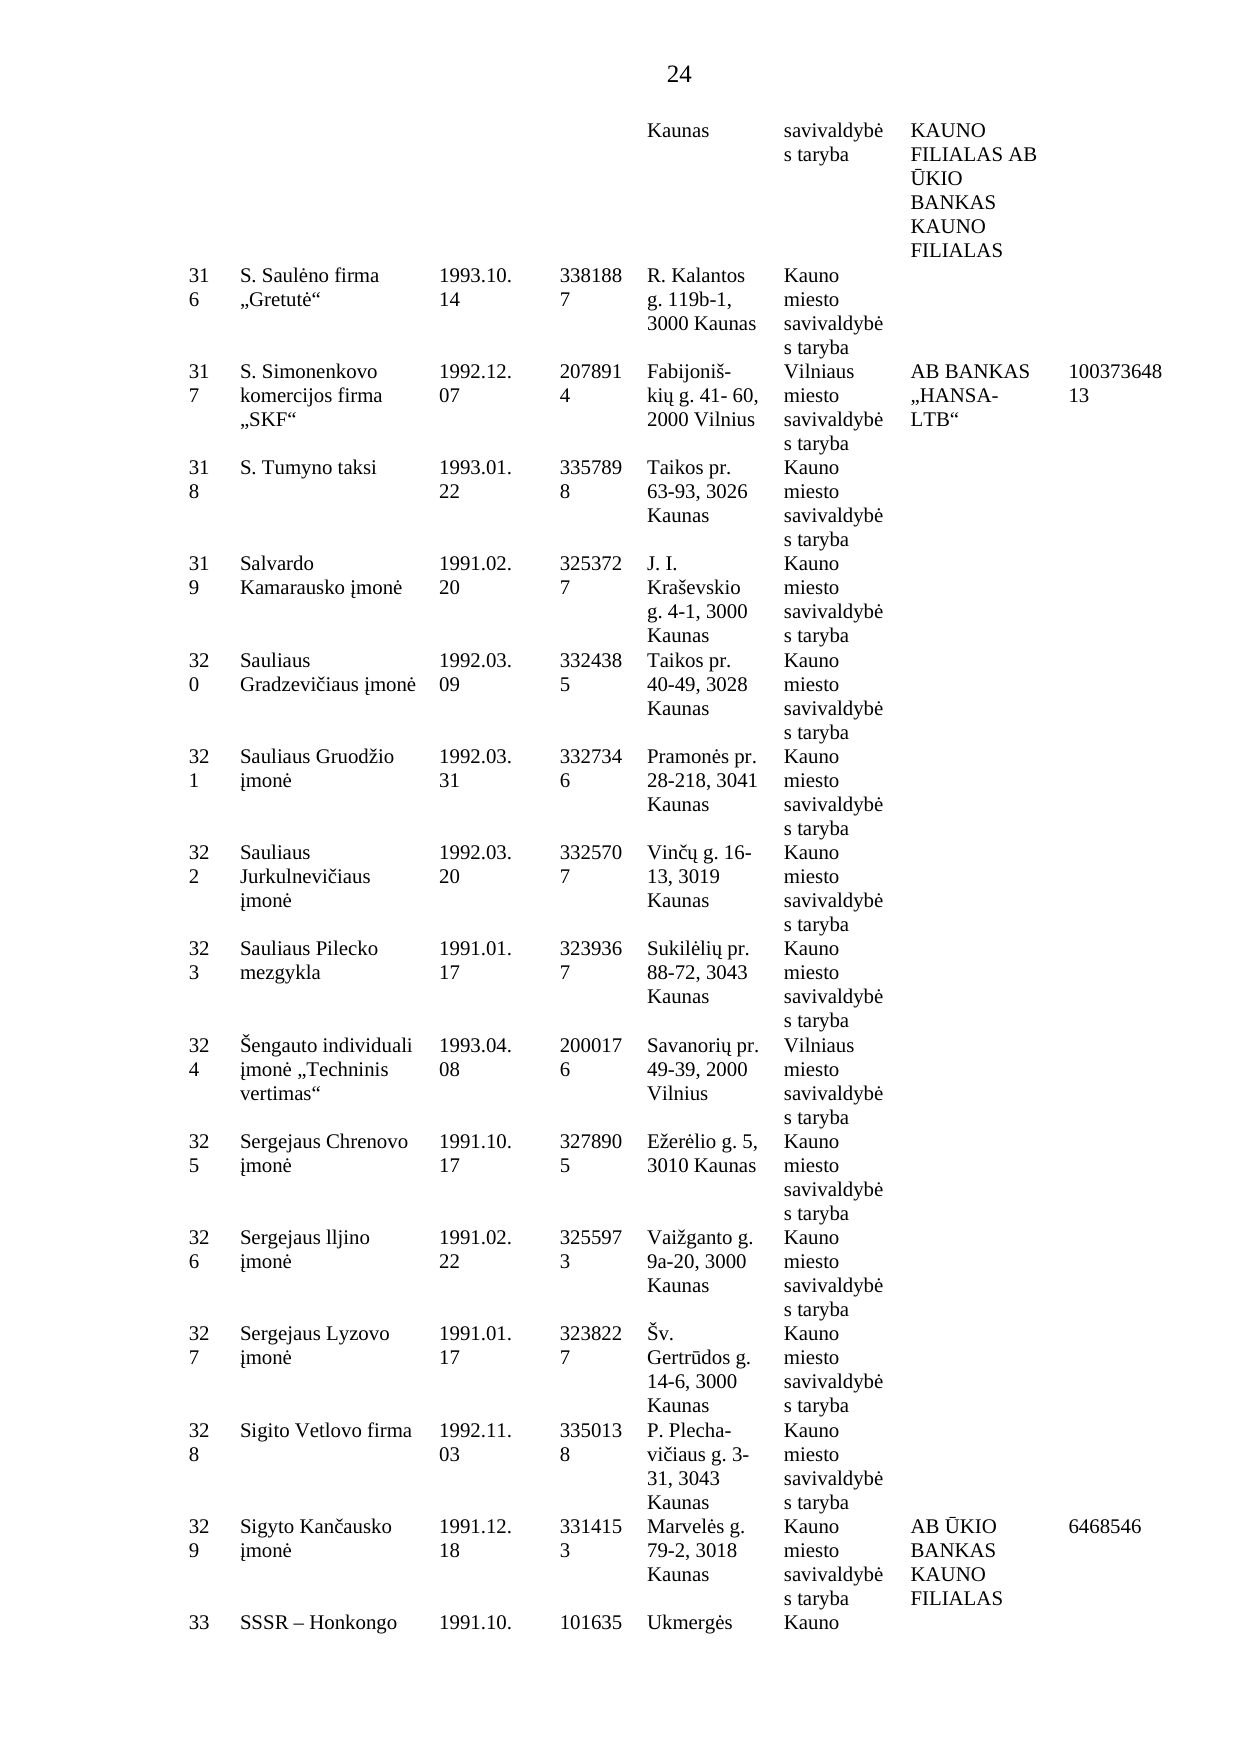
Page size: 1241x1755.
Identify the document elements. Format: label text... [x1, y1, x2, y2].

table_cell Sergejaus Chrenovo įmonė [229, 1129, 428, 1225]
table_cell 2078914 [548, 359, 636, 455]
table_cell [1057, 840, 1181, 936]
table_cell 3239367 [548, 936, 636, 1032]
table_cell Vilniaus miesto savivaldybės taryba [773, 359, 899, 455]
table_cell Sergejaus Lyzovo įmonė [229, 1321, 428, 1417]
table_cell 1992.03. 20 [428, 840, 548, 936]
table_cell 3327346 [548, 744, 636, 840]
table_cell [428, 118, 548, 262]
table_cell [1057, 648, 1181, 744]
table_cell [1057, 1225, 1181, 1321]
table_cell 3381887 [548, 263, 636, 359]
table_cell 33 [177, 1610, 228, 1634]
table_cell 1992.11. 03 [428, 1418, 548, 1514]
table_cell 3314153 [548, 1514, 636, 1610]
table_cell Ukmergės [636, 1610, 772, 1634]
table_cell R. Kalantos g. 119b-1, 3000 Kaunas [636, 263, 772, 359]
table_cell Sigyto Kančausko įmonė [229, 1514, 428, 1610]
table_cell P. Plecha- vičiaus g. 3-31, 3043 Kaunas [636, 1418, 772, 1514]
table_cell Taikos pr. 63-93, 3026 Kaunas [636, 455, 772, 551]
table_cell 321 [177, 744, 228, 840]
table_cell [1057, 1610, 1181, 1634]
table_cell Marvelės g. 79-2, 3018 Kaunas [636, 1514, 772, 1610]
table_cell 326 [177, 1225, 228, 1321]
table_cell [899, 1321, 1057, 1417]
table_cell Kauno miesto savivaldybės taryba [773, 263, 899, 359]
table_cell Kauno miesto savivaldybės taryba [773, 551, 899, 647]
table_cell 328 [177, 1418, 228, 1514]
table_cell [1057, 1418, 1181, 1514]
table_cell [899, 551, 1057, 647]
table_cell 1992.12. 07 [428, 359, 548, 455]
table_cell 3357898 [548, 455, 636, 551]
table_cell Ežerėlio g. 5, 3010 Kaunas [636, 1129, 772, 1225]
table_cell Sukilėlių pr. 88-72, 3043 Kaunas [636, 936, 772, 1032]
table_cell [1057, 1321, 1181, 1417]
table_cell Kauno miesto savivaldybės taryba [773, 744, 899, 840]
table_cell 317 [177, 359, 228, 455]
table_cell 6468546 [1057, 1514, 1181, 1610]
table_cell 10037364813 [1057, 359, 1181, 455]
table_cell 1993.10. 14 [428, 263, 548, 359]
table_cell Šengauto individuali įmonė „Techninis vertimas“ [229, 1033, 428, 1129]
table_cell Kauno miesto savivaldybės taryba [773, 1418, 899, 1514]
table_cell 3278905 [548, 1129, 636, 1225]
table_cell 2000176 [548, 1033, 636, 1129]
table_cell 3255973 [548, 1225, 636, 1321]
table_cell 329 [177, 1514, 228, 1610]
table_cell 325 [177, 1129, 228, 1225]
table_cell 327 [177, 1321, 228, 1417]
table_cell Salvardo Kamarausko įmonė [229, 551, 428, 647]
table_cell 1991.01. 17 [428, 1321, 548, 1417]
table_cell [177, 118, 228, 262]
table_cell [899, 1610, 1057, 1634]
table_cell Kauno miesto savivaldybės taryba [773, 648, 899, 744]
table_cell 3325707 [548, 840, 636, 936]
table_cell 3350138 [548, 1418, 636, 1514]
table_cell 319 [177, 551, 228, 647]
table_cell savivaldybės taryba [773, 118, 899, 262]
table_cell AB ŪKIO BANKAS KAUNO FILIALAS [899, 1514, 1057, 1610]
table_cell [899, 455, 1057, 551]
table_cell Vaižganto g. 9a-20, 3000 Kaunas [636, 1225, 772, 1321]
table_cell [899, 840, 1057, 936]
table_cell 3238227 [548, 1321, 636, 1417]
table_cell Kauno miesto savivaldybės taryba [773, 840, 899, 936]
table_cell Kauno miesto savivaldybės taryba [773, 1321, 899, 1417]
table_cell 1991.10. [428, 1610, 548, 1634]
table_cell Sigito Vetlovo firma [229, 1418, 428, 1514]
table_cell S. Tumyno taksi [229, 455, 428, 551]
table_cell [1057, 455, 1181, 551]
table_cell 3324385 [548, 648, 636, 744]
table_cell 1991.02. 22 [428, 1225, 548, 1321]
table_cell [1057, 1033, 1181, 1129]
table_cell [899, 648, 1057, 744]
table_cell Vilniaus miesto savivaldybės taryba [773, 1033, 899, 1129]
table_cell [899, 744, 1057, 840]
table_cell [1057, 118, 1181, 262]
table_cell [899, 1418, 1057, 1514]
table_cell 316 [177, 263, 228, 359]
table_cell Pramonės pr. 28-218, 3041 Kaunas [636, 744, 772, 840]
table_cell 1992.03. 31 [428, 744, 548, 840]
table_cell Taikos pr. 40-49, 3028 Kaunas [636, 648, 772, 744]
table_cell 1991.01. 17 [428, 936, 548, 1032]
table_cell Kauno miesto savivaldybės taryba [773, 1129, 899, 1225]
table_cell [899, 1033, 1057, 1129]
table_cell AB BANKAS „HANSA-LTB“ [899, 359, 1057, 455]
table_cell Kauno miesto savivaldybės taryba [773, 1514, 899, 1610]
table_cell Kauno miesto savivaldybės taryba [773, 936, 899, 1032]
table_cell SSSR – Honkongo [229, 1610, 428, 1634]
table_cell Fabijoniš- kių g. 41- 60, 2000 Vilnius [636, 359, 772, 455]
table_cell [1057, 263, 1181, 359]
table_cell Sergejaus lljino įmonė [229, 1225, 428, 1321]
table_cell S. Saulėno firma „Gretutė“ [229, 263, 428, 359]
table_cell Kaunas [636, 118, 772, 262]
table_cell 322 [177, 840, 228, 936]
table_cell 1993.04. 08 [428, 1033, 548, 1129]
table_cell S. Simonenkovo komercijos firma „SKF“ [229, 359, 428, 455]
table_cell [548, 118, 636, 262]
table_cell Kauno miesto savivaldybės taryba [773, 455, 899, 551]
table_cell 1991.02. 20 [428, 551, 548, 647]
table_cell [1057, 1129, 1181, 1225]
table_cell J. I. Kraševskio g. 4-1, 3000 Kaunas [636, 551, 772, 647]
table_cell Kauno miesto savivaldybės taryba [773, 1225, 899, 1321]
table_cell Sauliaus Jurkulnevičiaus įmonė [229, 840, 428, 936]
table_cell [229, 118, 428, 262]
table_cell [1057, 551, 1181, 647]
table_cell 101635 [548, 1610, 636, 1634]
table_cell [899, 1129, 1057, 1225]
table_cell KAUNO FILIALAS AB ŪKIO BANKAS KAUNO FILIALAS [899, 118, 1057, 262]
table_cell [1057, 936, 1181, 1032]
table_cell Sauliaus Pilecko mezgykla [229, 936, 428, 1032]
table_cell 1991.12. 18 [428, 1514, 548, 1610]
table_cell Savanorių pr. 49-39, 2000 Vilnius [636, 1033, 772, 1129]
table_cell 318 [177, 455, 228, 551]
table_cell 3253727 [548, 551, 636, 647]
table_cell Šv. Gertrūdos g. 14-6, 3000 Kaunas [636, 1321, 772, 1417]
table_cell Vinčų g. 16- 13, 3019 Kaunas [636, 840, 772, 936]
table_cell [899, 936, 1057, 1032]
table_cell [899, 263, 1057, 359]
table_cell Sauliaus Gradzevičiaus įmonė [229, 648, 428, 744]
table_cell 320 [177, 648, 228, 744]
table_cell [1057, 744, 1181, 840]
table_cell 1991.10. 17 [428, 1129, 548, 1225]
table_cell [899, 1225, 1057, 1321]
table_cell 323 [177, 936, 228, 1032]
table_cell 1993.01. 22 [428, 455, 548, 551]
table_cell Kauno [773, 1610, 899, 1634]
table_cell 324 [177, 1033, 228, 1129]
table_cell 1992.03. 09 [428, 648, 548, 744]
table_cell Sauliaus Gruodžio įmonė [229, 744, 428, 840]
